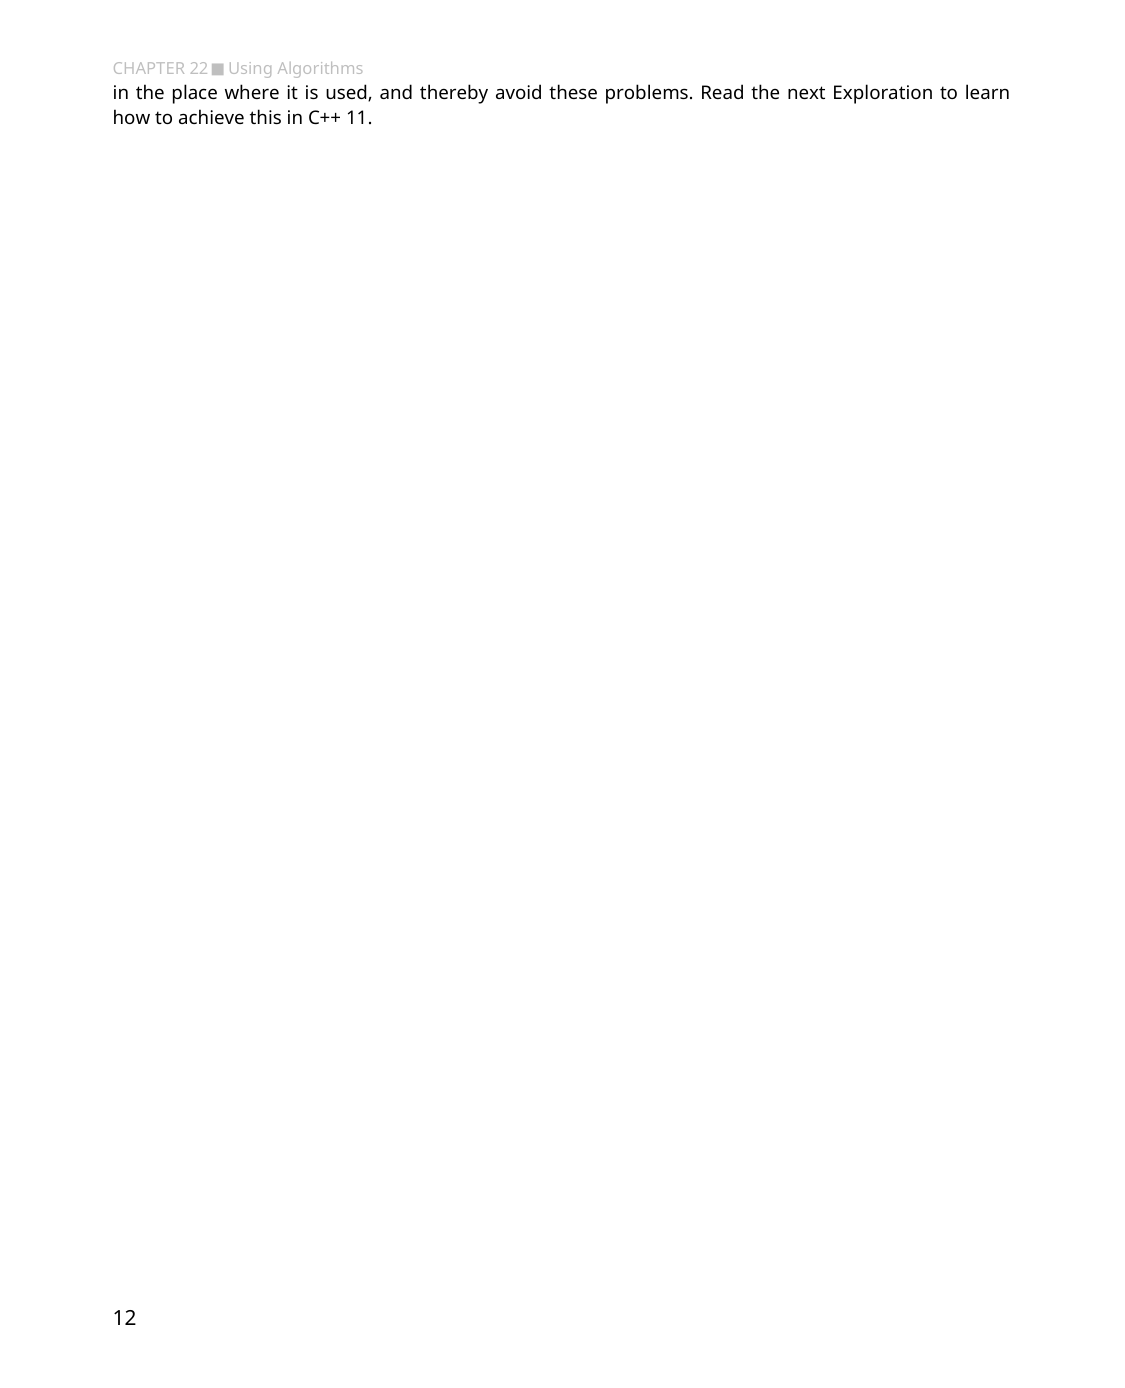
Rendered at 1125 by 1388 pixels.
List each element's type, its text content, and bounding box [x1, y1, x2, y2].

text in the place where it is used, and thereby avoid these problems. Read the next Exploration to learn how to achieve this in C++ 11. [112, 79, 1012, 130]
